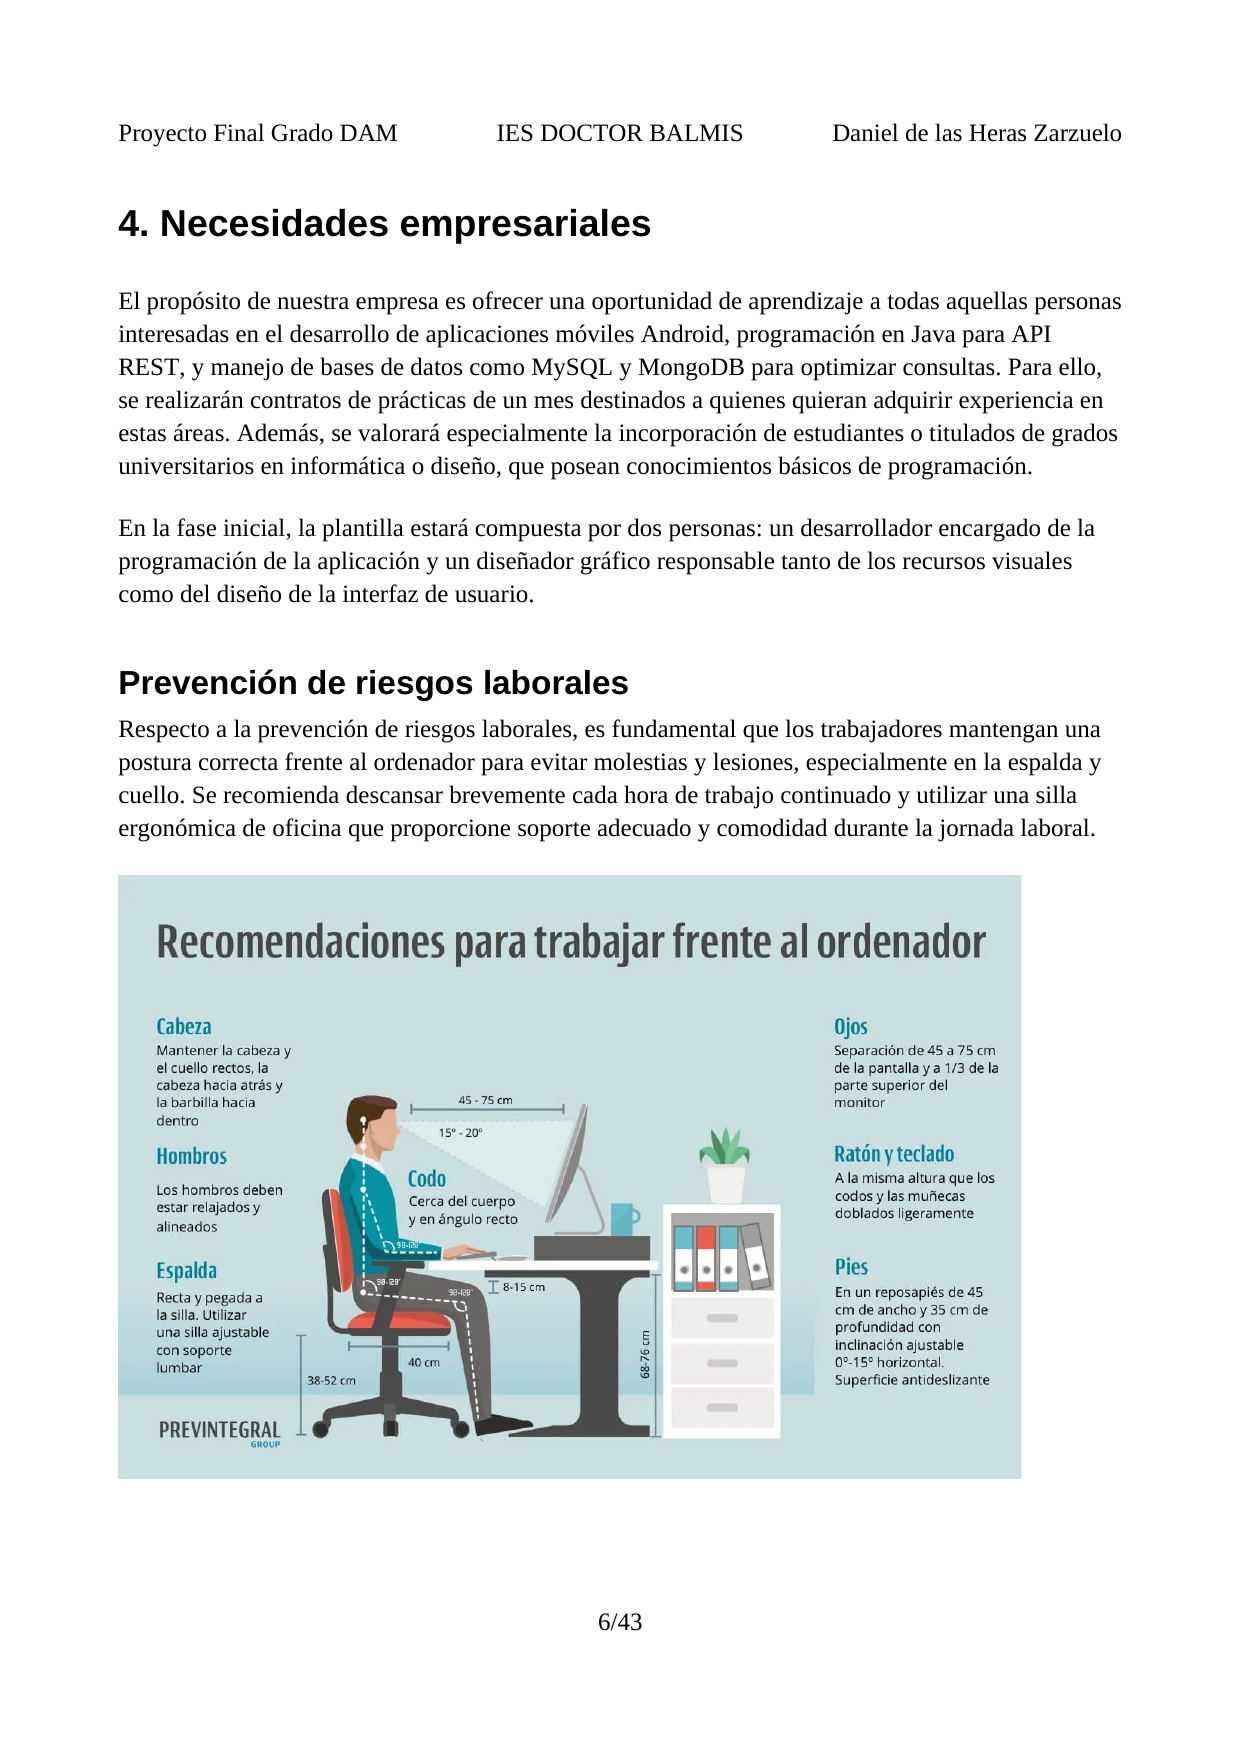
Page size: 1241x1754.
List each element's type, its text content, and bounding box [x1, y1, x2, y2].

subtitle 4. Necesidades empresariales [118, 201, 1122, 244]
text El propósito de nuestra empresa es ofrecer una oportunidad de aprendizaje a todas aquellas personas interesadas en el desarrollo de aplicaciones móviles Android, programación en Java para API REST, y manejo de bases de datos como MySQL y MongoDB para optimizar consultas. Para ello, se realizarán contratos de prácticas de un mes destinados a quienes quieran adquirir experiencia en estas áreas. Además, se valorará especialmente la incorporación de estudiantes o titulados de grados universitarios en informática o diseño, que posean conocimientos básicos de programación. [118, 286, 1122, 479]
subtitle Prevención de riesgos laborales [118, 663, 1122, 701]
text Respecto a la prevención de riesgos laborales, es fundamental que los trabajadores mantengan una postura correcta frente al ordenador para evitar molestias y lesiones, especialmente en la espalda y cuello. Se recomienda descansar brevemente cada hora de trabajo continuado y utilizar una silla ergonómica de oficina que proporcione soporte adecuado y comodidad durante la jornada laboral. [118, 714, 1122, 841]
picture [118, 875, 1022, 1479]
text En la fase inicial, la plantilla estará compuesta por dos personas: un desarrollador encargado de la programación de la aplicación y un diseñador gráfico responsable tanto de los recursos visuales como del diseño de la interfaz de usuario. [118, 513, 1122, 608]
